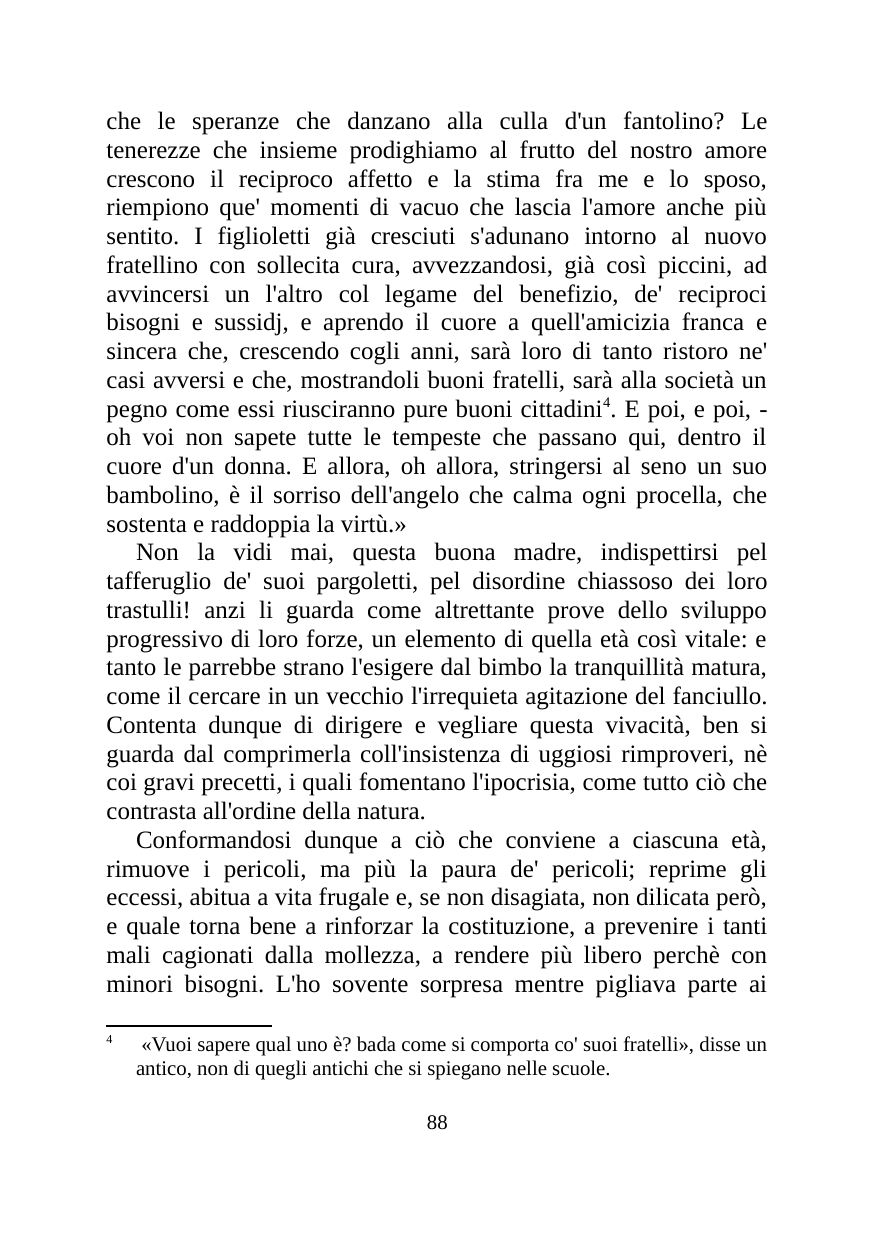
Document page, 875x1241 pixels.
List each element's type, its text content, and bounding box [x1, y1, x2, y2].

text che le speranze che danzano alla culla d'un fantolino? Le tenerezze che insieme prodighiamo al frutto del nostro amore crescono il reciproco affetto e la stima fra me e lo sposo, riempiono que' momenti di vacuo che lascia l'amore anche più sentito. I figlioletti già cresciuti s'adunano intorno al nuovo fratellino con sollecita cura, avvezzandosi, già così piccini, ad avvincersi un l'altro col legame del benefizio, de' reciproci bisogni e sussidj, e aprendo il cuore a quell'amicizia franca e sincera che, crescendo cogli anni, sarà loro di tanto ristoro ne' casi avversi e che, mostrandoli buoni fratelli, sarà alla società un pegno come essi riusciranno pure buoni cittadini. E poi, e poi, - oh voi non sapete tutte le tempeste che passano qui, dentro il cuore d'un donna. E allora, oh allora, stringersi al seno un suo bambolino, è il sorriso dell'angelo che calma ogni procella, che sostenta e raddoppia la virtù.» [106, 106, 768, 537]
text Non la vidi mai, questa buona madre, indispettirsi pel tafferuglio de' suoi pargoletti, pel disordine chiassoso dei loro trastulli! anzi li guarda come altrettante prove dello sviluppo progressivo di loro forze, un elemento di quella età così vitale: e tanto le parrebbe strano l'esigere dal bimbo la tranquillità matura, come il cercare in un vecchio l'irrequieta agitazione del fanciullo. Contenta dunque di dirigere e vegliare questa vivacità, ben si guarda dal comprimerla coll'insistenza di uggiosi rimproveri, nè coi gravi precetti, i quali fomentano l'ipocrisia, come tutto ciò che contrasta all'ordine della natura. [106, 537, 768, 825]
text «Vuoi sapere qual uno è? bada come si comporta co' suoi fratelli», disse un antico, non di quegli antichi che si spiegano nelle scuole. [106, 1032, 768, 1080]
text Conformandosi dunque a ciò che conviene a ciascuna età, rimuove i pericoli, ma più la paura de' pericoli; reprime gli eccessi, abitua a vita frugale e, se non disagiata, non dilicata però, e quale torna bene a rinforzar la costituzione, a prevenire i tanti mali cagionati dalla mollezza, a rendere più libero perchè con minori bisogni. L'ho sovente sorpresa mentre pigliava parte ai [106, 825, 768, 997]
